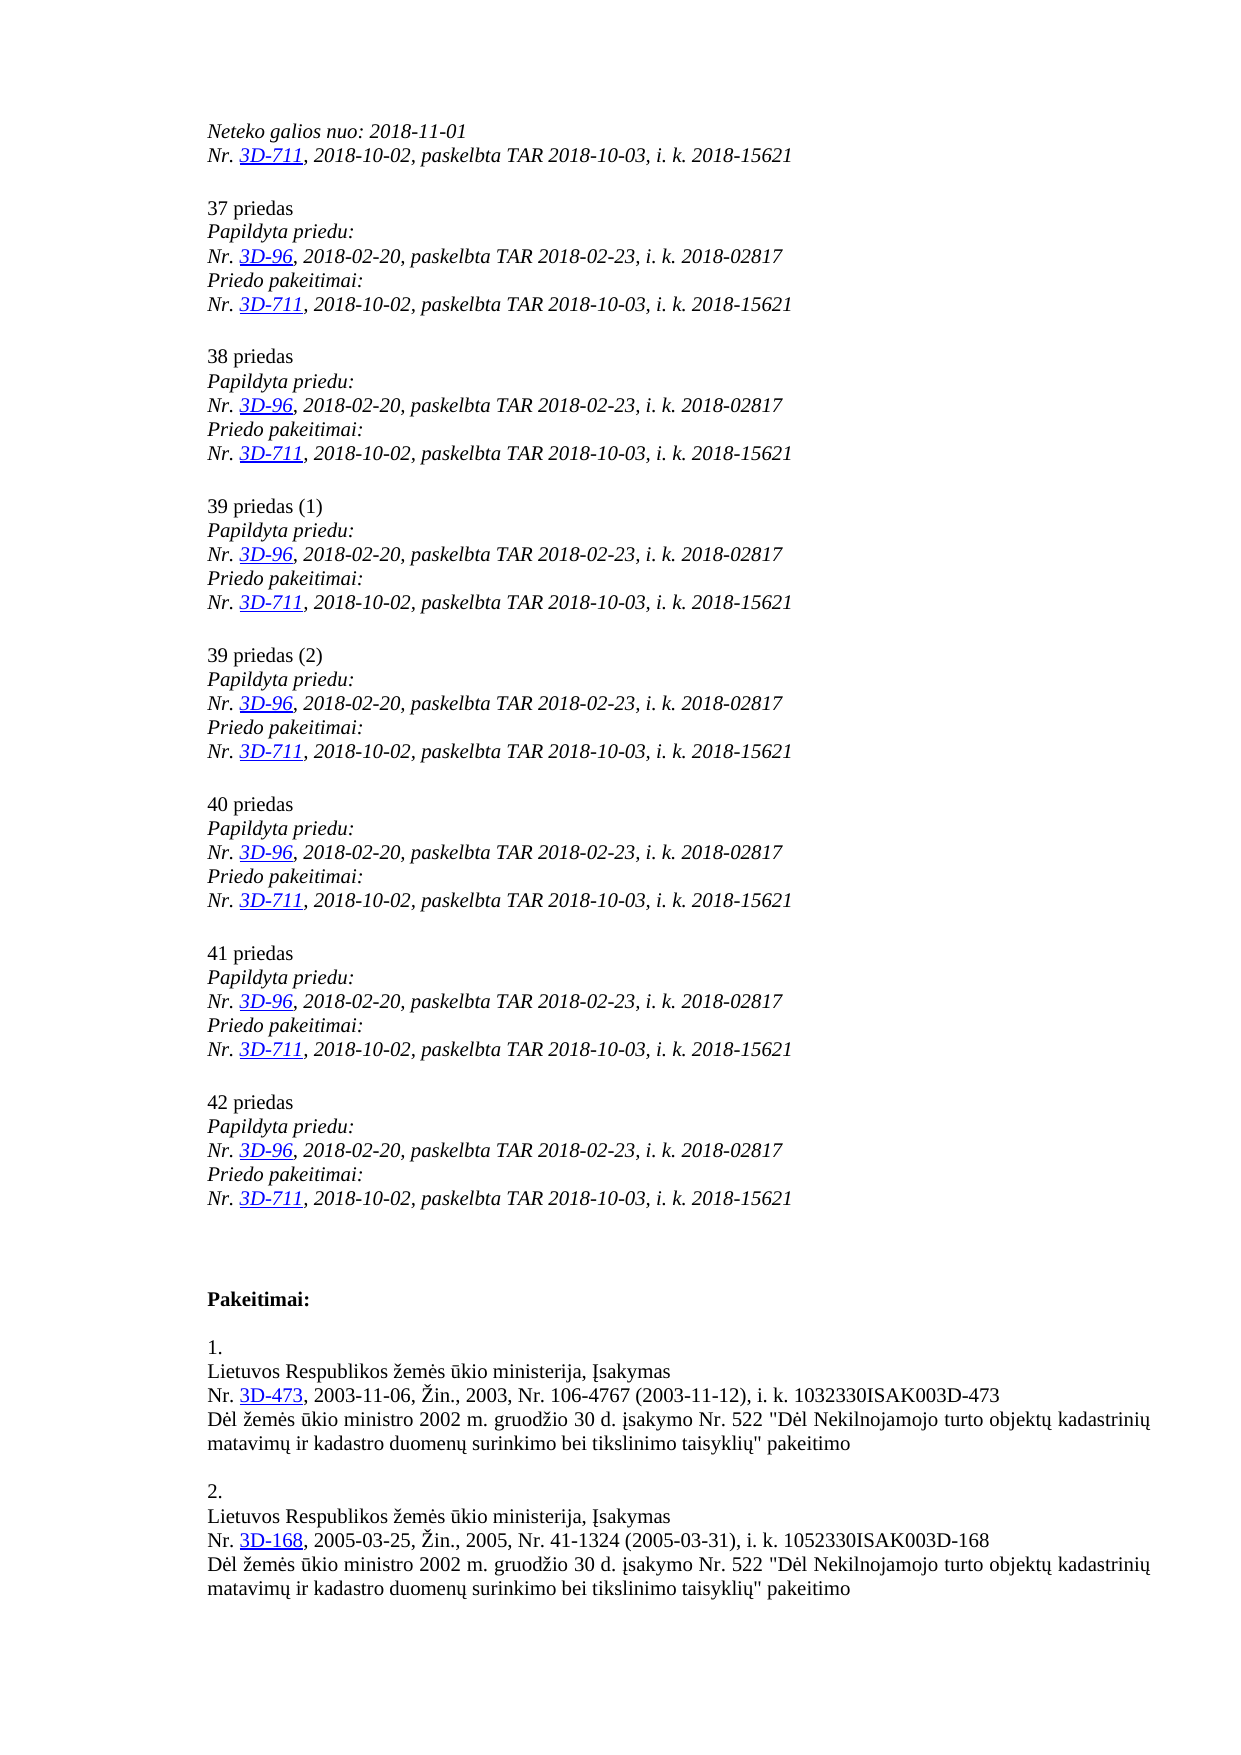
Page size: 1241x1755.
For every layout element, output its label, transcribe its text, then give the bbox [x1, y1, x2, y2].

text Papildyta priedu: [207, 219, 1152, 243]
text Nr. 3D-711, 2018-10-02, paskelbta TAR 2018-10-03, i. k. 2018-15621 [207, 739, 1152, 763]
text Papildyta priedu: [207, 816, 1152, 840]
text Nr. 3D-168, 2005-03-25, Žin., 2005, Nr. 41-1324 (2005-03-31), i. k. 1052330ISAK003D-168 [207, 1528, 1152, 1552]
text Nr. 3D-711, 2018-10-02, paskelbta TAR 2018-10-03, i. k. 2018-15621 [207, 441, 1152, 465]
text 37 priedas [207, 195, 1152, 219]
text Nr. 3D-711, 2018-10-02, paskelbta TAR 2018-10-03, i. k. 2018-15621 [207, 292, 1152, 316]
text Nr. 3D-711, 2018-10-02, paskelbta TAR 2018-10-03, i. k. 2018-15621 [207, 1037, 1152, 1061]
text Nr. 3D-96, 2018-02-20, paskelbta TAR 2018-02-23, i. k. 2018-02817 [207, 542, 1152, 566]
text Lietuvos Respublikos žemės ūkio ministerija, Įsakymas [207, 1359, 1152, 1383]
text Nr. 3D-711, 2018-10-02, paskelbta TAR 2018-10-03, i. k. 2018-15621 [207, 1186, 1152, 1210]
text Nr. 3D-711, 2018-10-02, paskelbta TAR 2018-10-03, i. k. 2018-15621 [207, 888, 1152, 912]
text 38 priedas [207, 344, 1152, 368]
text Nr. 3D-473, 2003-11-06, Žin., 2003, Nr. 106-4767 (2003-11-12), i. k. 1032330ISAK003D-473 [207, 1383, 1152, 1407]
text Papildyta priedu: [207, 965, 1152, 989]
text Priedo pakeitimai: [207, 1013, 1152, 1037]
text Papildyta priedu: [207, 368, 1152, 393]
text Pakeitimai: [207, 1287, 1152, 1311]
text 40 priedas [207, 792, 1152, 816]
text Nr. 3D-96, 2018-02-20, paskelbta TAR 2018-02-23, i. k. 2018-02817 [207, 989, 1152, 1013]
text Nr. 3D-96, 2018-02-20, paskelbta TAR 2018-02-23, i. k. 2018-02817 [207, 840, 1152, 864]
text Papildyta priedu: [207, 518, 1152, 542]
text Lietuvos Respublikos žemės ūkio ministerija, Įsakymas [207, 1503, 1152, 1528]
text Papildyta priedu: [207, 1114, 1152, 1138]
text Dėl žemės ūkio ministro 2002 m. gruodžio 30 d. įsakymo Nr. 522 "Dėl Nekilnojamojo turto objektų kadastrinių matavimų ir kadastro duomenų surinkimo bei tikslinimo taisyklių" pakeitimo [207, 1552, 1152, 1600]
text 39 priedas (1) [207, 493, 1152, 518]
text 41 priedas [207, 941, 1152, 965]
text Nr. 3D-96, 2018-02-20, paskelbta TAR 2018-02-23, i. k. 2018-02817 [207, 243, 1152, 268]
text Neteko galios nuo: 2018-11-01 [207, 118, 1152, 143]
text 39 priedas (2) [207, 643, 1152, 667]
text Nr. 3D-711, 2018-10-02, paskelbta TAR 2018-10-03, i. k. 2018-15621 [207, 590, 1152, 614]
text Nr. 3D-96, 2018-02-20, paskelbta TAR 2018-02-23, i. k. 2018-02817 [207, 1138, 1152, 1162]
text Priedo pakeitimai: [207, 715, 1152, 739]
text Priedo pakeitimai: [207, 417, 1152, 441]
text Nr. 3D-96, 2018-02-20, paskelbta TAR 2018-02-23, i. k. 2018-02817 [207, 393, 1152, 417]
text Priedo pakeitimai: [207, 566, 1152, 590]
text Priedo pakeitimai: [207, 864, 1152, 888]
text Dėl žemės ūkio ministro 2002 m. gruodžio 30 d. įsakymo Nr. 522 "Dėl Nekilnojamojo turto objektų kadastrinių matavimų ir kadastro duomenų surinkimo bei tikslinimo taisyklių" pakeitimo [207, 1407, 1152, 1455]
text 42 priedas [207, 1090, 1152, 1114]
text Nr. 3D-711, 2018-10-02, paskelbta TAR 2018-10-03, i. k. 2018-15621 [207, 143, 1152, 167]
text Priedo pakeitimai: [207, 268, 1152, 292]
text Nr. 3D-96, 2018-02-20, paskelbta TAR 2018-02-23, i. k. 2018-02817 [207, 691, 1152, 715]
text 1. [207, 1335, 1152, 1359]
text 2. [207, 1479, 1152, 1503]
text Papildyta priedu: [207, 667, 1152, 691]
text Priedo pakeitimai: [207, 1162, 1152, 1186]
